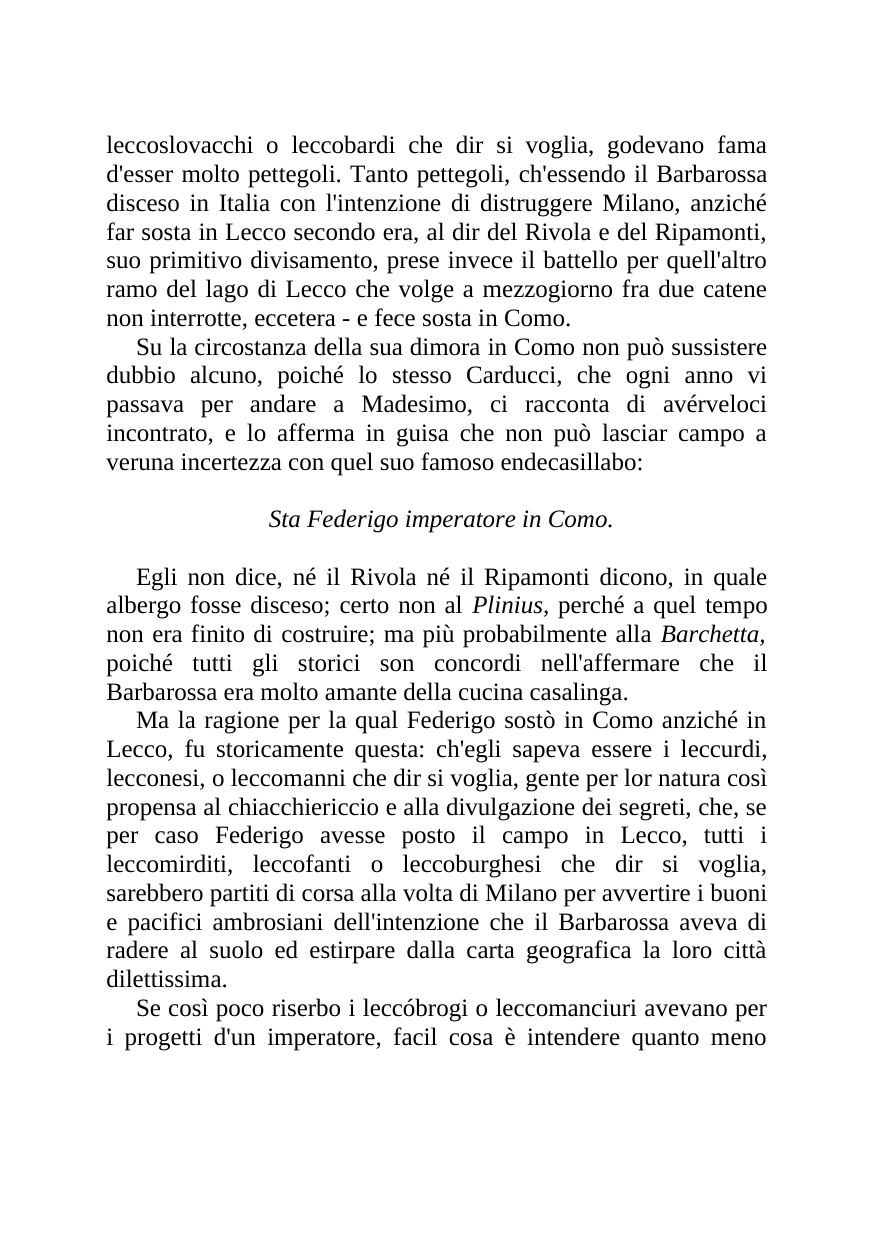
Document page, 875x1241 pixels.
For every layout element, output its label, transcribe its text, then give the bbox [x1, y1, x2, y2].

text Su la circostanza della sua dimora in Como non può sussistere dubbio alcuno, poiché lo stesso Carducci, che ogni anno vi passava per andare a Madesimo, ci racconta di avérveloci incontrato, e lo afferma in guisa che non può lasciar campo a veruna incertezza con quel suo famoso endecasillabo: [106, 332, 768, 475]
text Egli non dice, né il Rivola né il Ripamonti dicono, in quale albergo fosse disceso; certo non al Plinius, perché a quel tempo non era finito di costruire; ma più probabilmente alla Barchetta, poiché tutti gli storici son concordi nell'affermare che il Barbarossa era molto amante della cucina casalinga. [106, 562, 768, 705]
text Se così poco riserbo i leccóbrogi o leccomanciuri avevano per i progetti d'un imperatore, facil cosa è intendere quanto meno [106, 993, 768, 1050]
text Ma la ragione per la qual Federigo sostò in Como anziché in Lecco, fu storicamente questa: ch'egli sapeva essere i leccurdi, lecconesi, o leccomanni che dir si voglia, gente per lor natura così propensa al chiacchiericcio e alla divulgazione dei segreti, che, se per caso Federigo avesse posto il campo in Lecco, tutti i leccomirditi, leccofanti o leccoburghesi che dir si voglia, sarebbero partiti di corsa alla volta di Milano per avvertire i buoni e pacifici ambrosiani dell'intenzione che il Barbarossa aveva di radere al suolo ed estirpare dalla carta geografica la loro città dilettissima. [106, 705, 768, 993]
text leccoslovacchi o leccobardi che dir si voglia, godevano fama d'esser molto pettegoli. Tanto pettegoli, ch'essendo il Barbarossa disceso in Italia con l'intenzione di distruggere Milano, anziché far sosta in Lecco secondo era, al dir del Rivola e del Ripamonti, suo primitivo divisamento, prese invece il battello per quell'altro ramo del lago di Lecco che volge a mezzogiorno fra due catene non interrotte, eccetera - e fece sosta in Como. [106, 130, 768, 332]
text Sta Federigo imperatore in Como. [269, 504, 768, 533]
